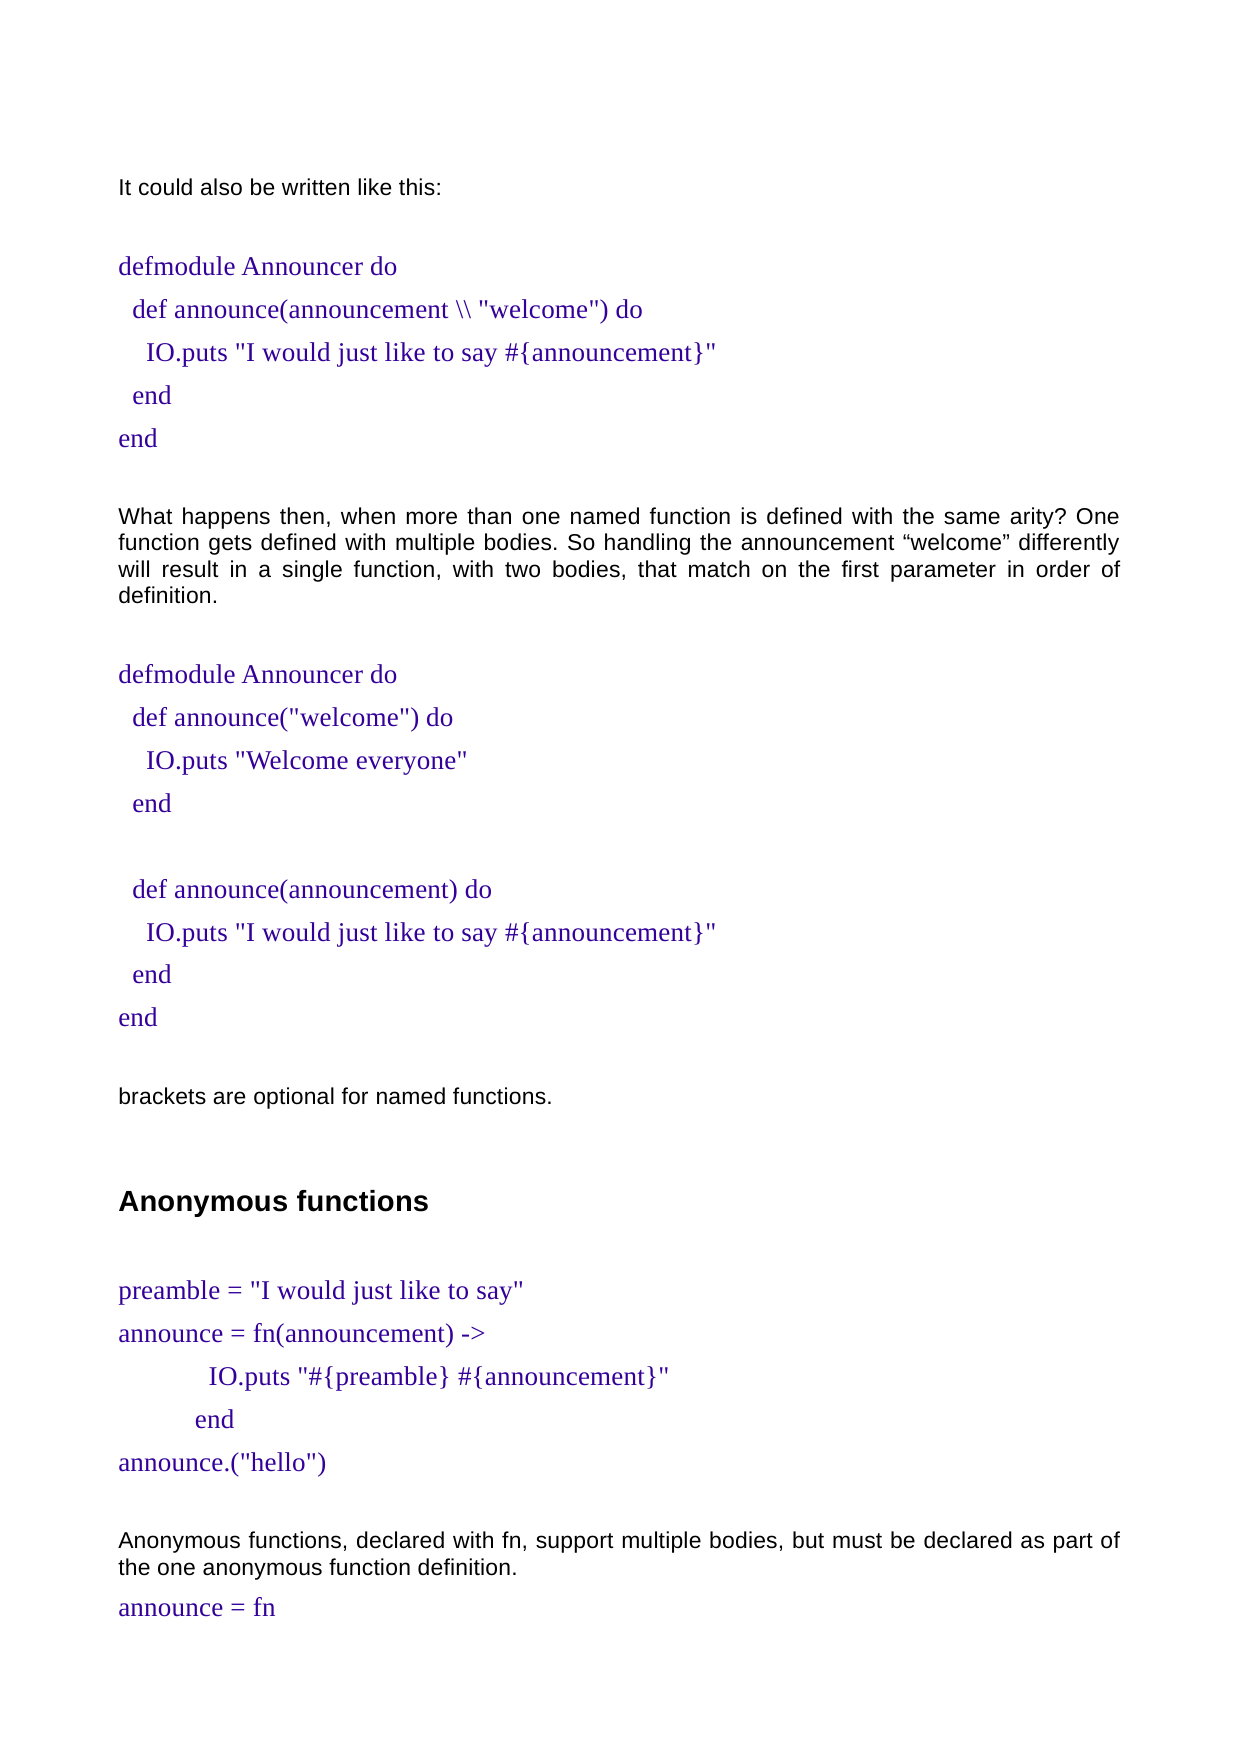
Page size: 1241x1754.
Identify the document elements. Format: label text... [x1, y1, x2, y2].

text def announce(announcement) do [118, 873, 1122, 904]
text announce.("hello") [118, 1446, 1122, 1477]
text brackets are optional for named functions. [118, 1083, 1122, 1109]
text announce = fn [118, 1592, 1122, 1623]
text end [118, 1403, 1122, 1434]
text end [118, 422, 1122, 453]
text IO.puts "#{preamble} #{announcement}" [118, 1360, 1122, 1391]
text def announce("welcome") do [118, 701, 1122, 732]
text IO.puts "Welcome everyone" [118, 744, 1122, 775]
text IO.puts "I would just like to say #{announcement}" [118, 336, 1122, 367]
text end [118, 787, 1122, 818]
text Anonymous functions, declared with fn, support multiple bodies, but must be declared as part of the one anonymous function definition. [118, 1527, 1122, 1580]
text It could also be written like this: [118, 174, 1122, 200]
text What happens then, when more than one named function is defined with the same arity? One function gets defined with multiple bodies. So handling the announcement “welcome” differently will result in a single function, with two bodies, that match on the first parameter in order of definition. [118, 503, 1122, 608]
text end [118, 959, 1122, 990]
text IO.puts "I would just like to say #{announcement}" [118, 916, 1122, 947]
text defmodule Announcer do [118, 658, 1122, 689]
text def announce(announcement \\ "welcome") do [118, 293, 1122, 324]
text end [118, 379, 1122, 410]
text end [118, 1002, 1122, 1033]
text announce = fn(announcement) -> [118, 1317, 1122, 1348]
subtitle Anonymous functions [118, 1184, 1122, 1217]
text defmodule Announcer do [118, 250, 1122, 281]
text preamble = "I would just like to say" [118, 1274, 1122, 1306]
